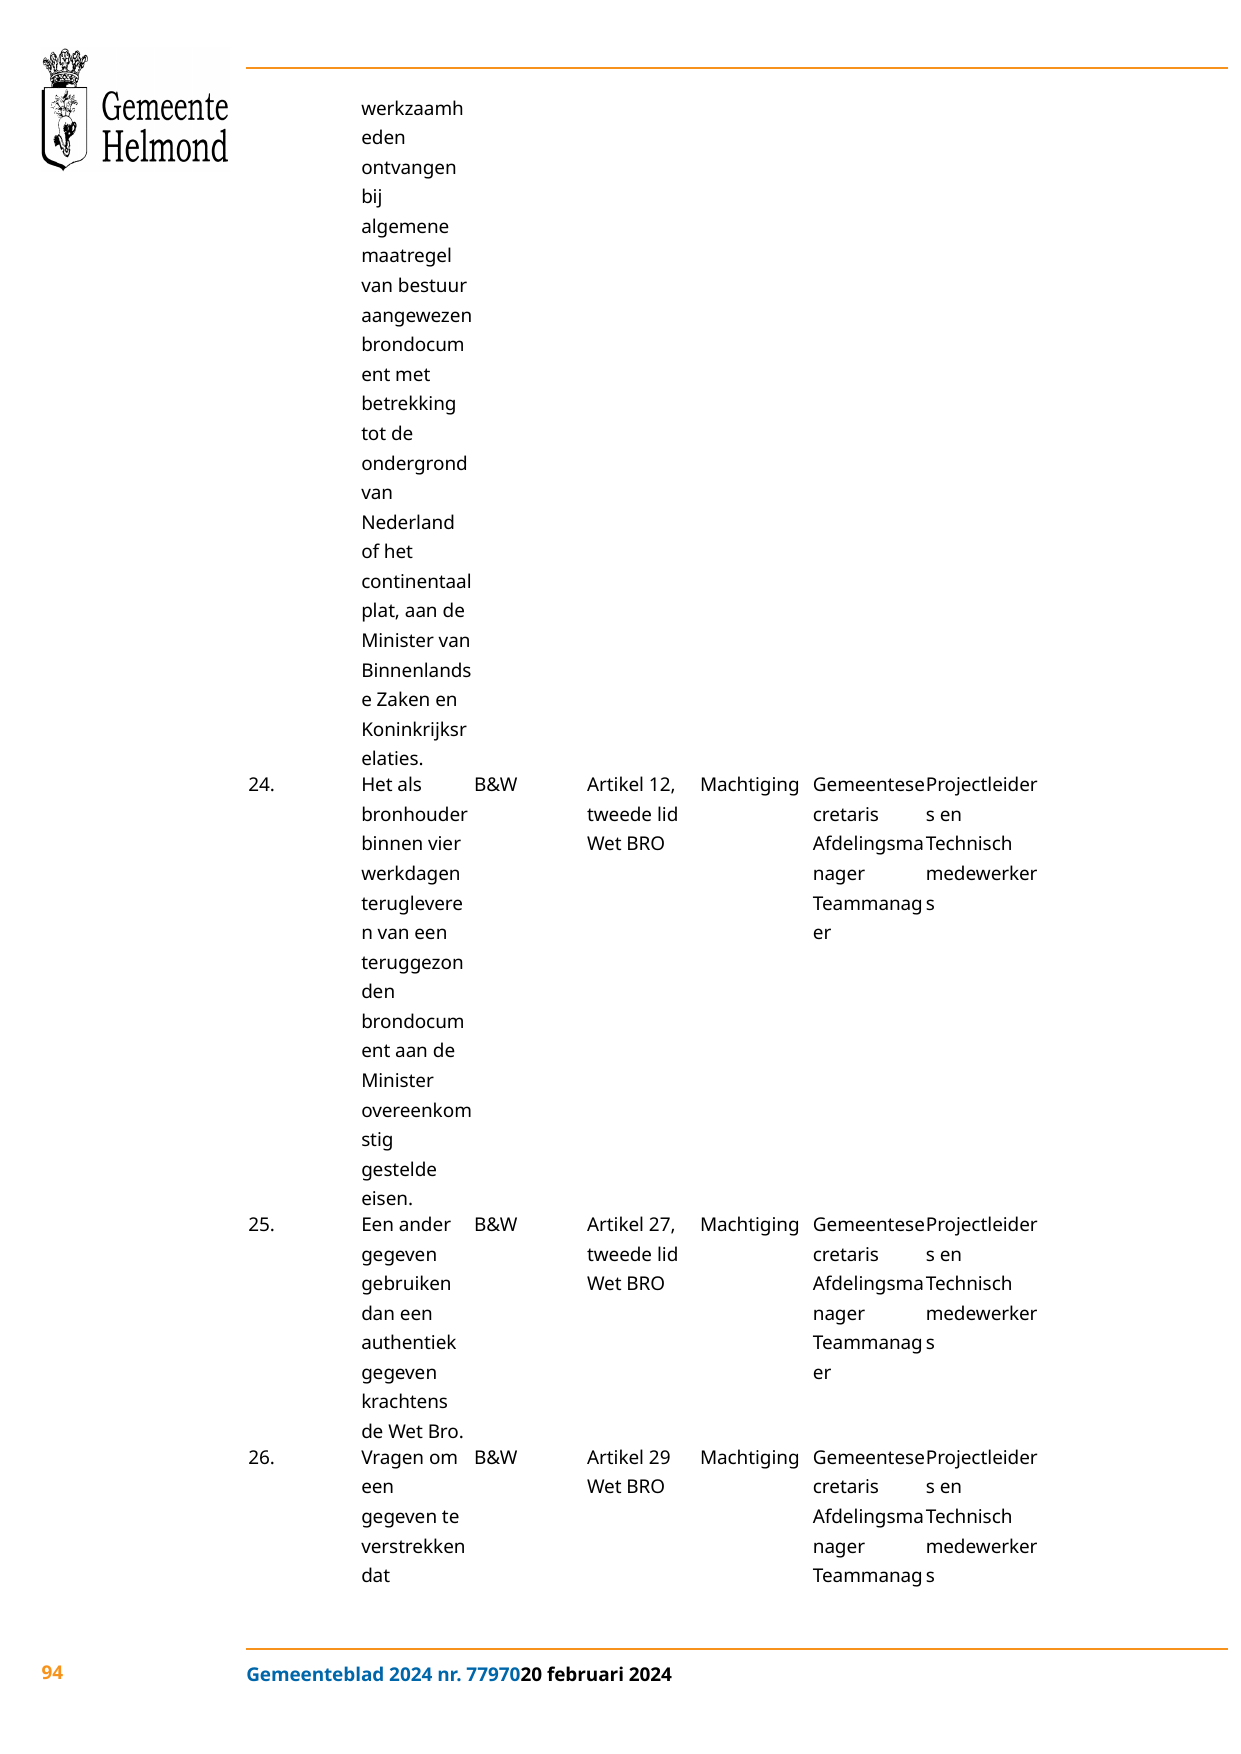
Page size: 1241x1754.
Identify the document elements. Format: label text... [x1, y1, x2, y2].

table_cell Gemeentesecretaris Afdelingsmanager Teammanag [813, 1444, 926, 1588]
table_cell [813, 95, 926, 771]
table_cell 26. [248, 1444, 361, 1588]
table_cell Artikel 12, tweede lid Wet BRO [587, 771, 700, 1211]
table_cell Vragen om een gegeven te verstrekken dat [361, 1444, 474, 1588]
table_cell Een ander gegeven gebruiken dan een authentiek gegeven krachtens de Wet Bro. [361, 1211, 474, 1444]
table_cell Projectleiders en Technisch medewerkers [926, 1444, 1038, 1588]
table_cell [474, 95, 587, 771]
table_cell Projectleiders en Technisch medewerkers [926, 771, 1038, 1211]
table_cell werkzaamheden ontvangen bij algemene maatregel van bestuur aangewezen brondocument met betrekking tot de ondergrond van Nederland of het continentaal plat, aan de Minister van Binnenlandse Zaken en Koninkrijksrelaties. [361, 95, 474, 771]
table_cell [1039, 1444, 1152, 1588]
table_cell B&W [474, 1211, 587, 1444]
table_cell Artikel 27, tweede lid Wet BRO [587, 1211, 700, 1444]
table_cell 25. [248, 1211, 361, 1444]
table_cell Machtiging [700, 1444, 813, 1588]
table_cell [1039, 771, 1152, 1211]
table_cell [248, 95, 361, 771]
table_cell [700, 95, 813, 771]
picture [41, 47, 231, 172]
table_cell [587, 95, 700, 771]
table_cell Gemeentesecretaris Afdelingsmanager Teammanager [813, 771, 926, 1211]
table_cell [1039, 95, 1152, 771]
table_cell Projectleiders en Technisch medewerkers [926, 1211, 1038, 1444]
table_cell [926, 95, 1038, 771]
table_cell [1039, 1211, 1152, 1444]
table_cell Machtiging [700, 1211, 813, 1444]
table_cell B&W [474, 1444, 587, 1588]
table_cell Het als bronhouder binnen vier werkdagen terugleveren van een teruggezonden brondocument aan de Minister overeenkomstig gestelde eisen. [361, 771, 474, 1211]
table_cell 24. [248, 771, 361, 1211]
table_cell Gemeentesecretaris Afdelingsmanager Teammanager [813, 1211, 926, 1444]
table_cell Artikel 29 Wet BRO [587, 1444, 700, 1588]
table_cell B&W [474, 771, 587, 1211]
table_cell Machtiging [700, 771, 813, 1211]
